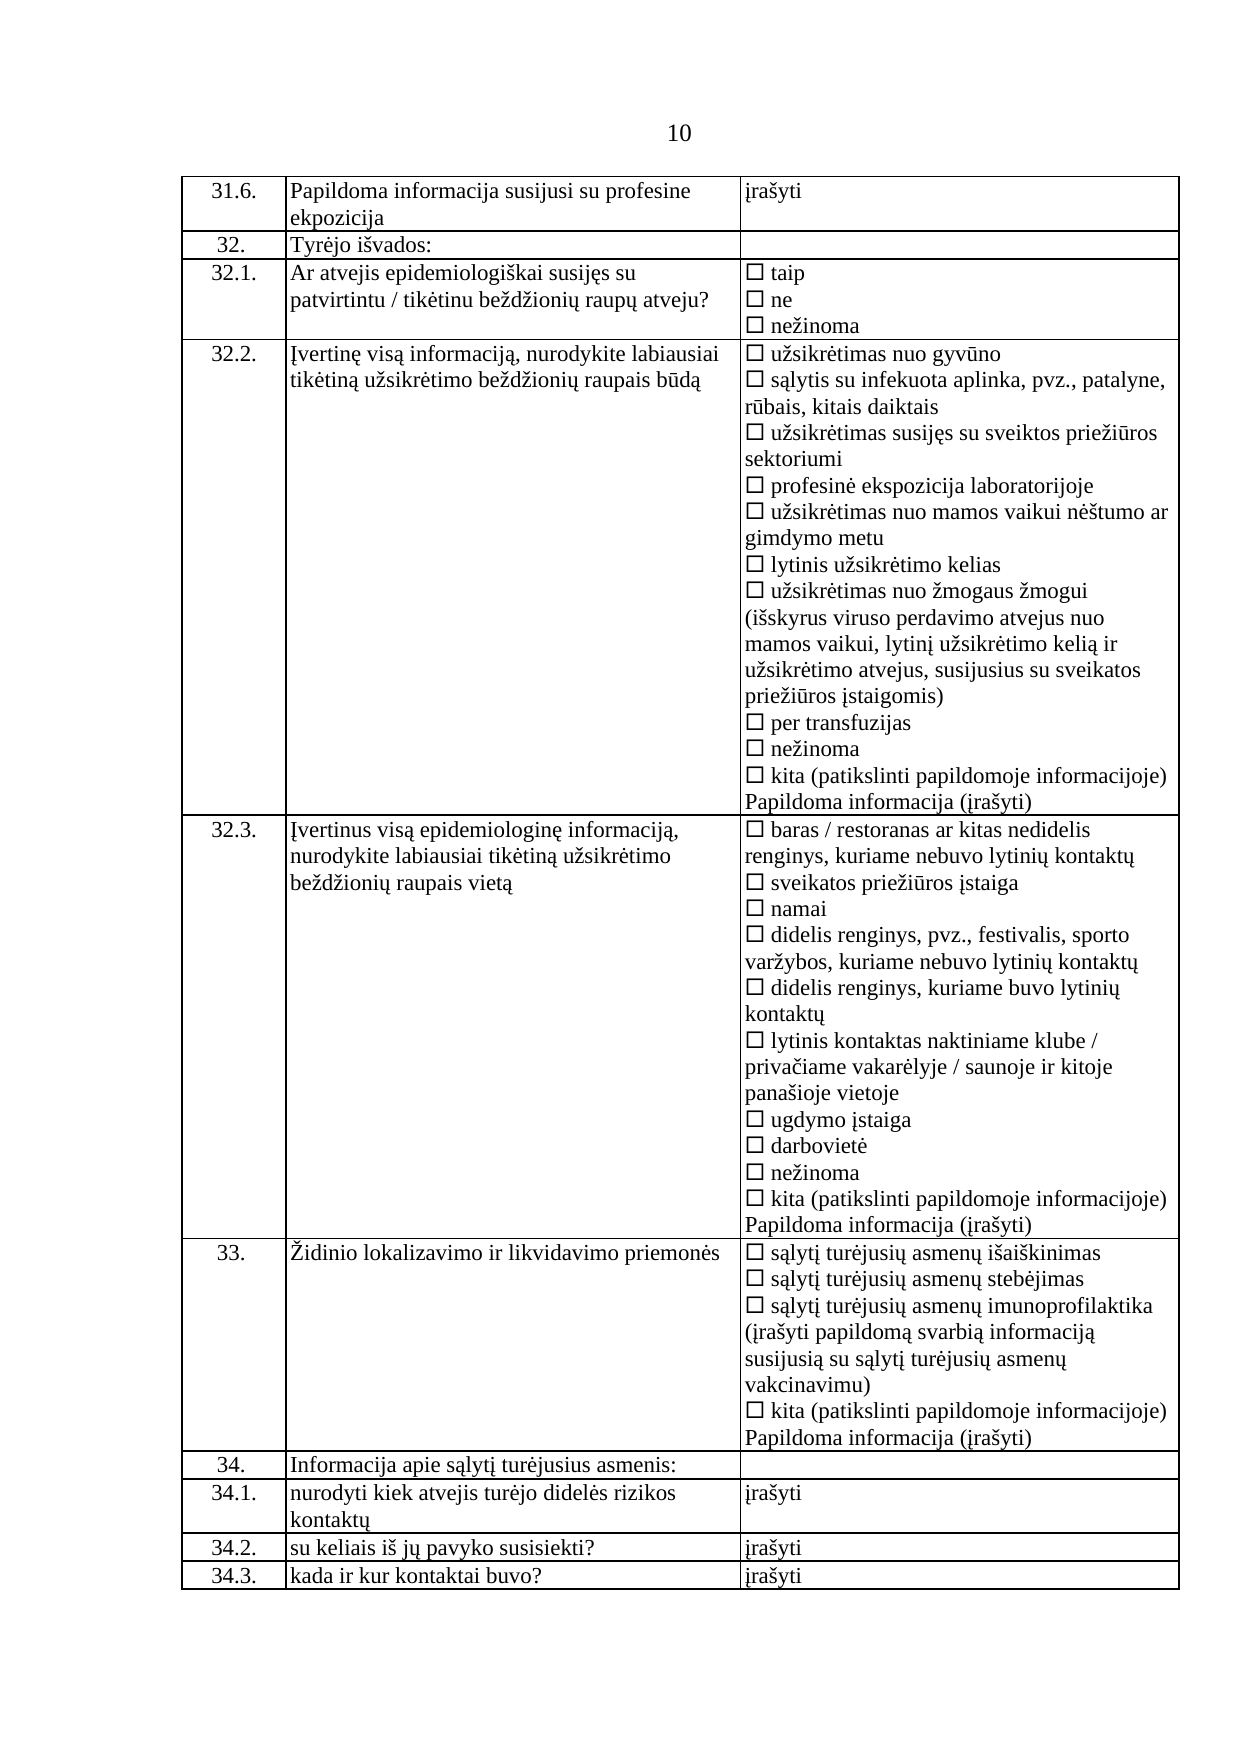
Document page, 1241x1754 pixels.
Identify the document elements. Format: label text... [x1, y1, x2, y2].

table_cell 34.1. [183, 1480, 285, 1532]
table_cell Įvertinę visą informaciją, nurodykite labiausiai tikėtiną užsikrėtimo beždžionių raupais būdą [287, 340, 740, 814]
table_cell [177, 258, 181, 338]
table_cell 32.2. [183, 340, 285, 814]
table_cell 32.3. [183, 816, 285, 1238]
table_cell [1180, 176, 1192, 230]
table_cell [177, 1560, 181, 1588]
table_cell Papildoma informacija susijusi su profesine ekpozicija [287, 177, 740, 230]
table_cell Informacija apie sąlytį turėjusius asmenis: [287, 1452, 740, 1478]
table_cell įrašyti [741, 1562, 1178, 1588]
table_cell 34.3. [183, 1562, 285, 1588]
table_cell [177, 339, 181, 814]
table_cell [177, 1478, 181, 1532]
table_cell [1180, 1532, 1192, 1560]
table_cell  taip  ne  nežinoma [741, 260, 1178, 338]
table_cell  baras / restoranas ar kitas nedidelis renginys, kuriame nebuvo lytinių kontaktų  sveikatos priežiūros įstaiga  namai  didelis renginys, pvz., festivalis, sporto varžybos, kuriame nebuvo lytinių kontaktų  didelis renginys, kuriame buvo lytinių kontaktų  lytinis kontaktas naktiniame klube / privačiame vakarėlyje / saunoje ir kitoje panašioje vietoje  ugdymo įstaiga  darbovietė  nežinoma  kita (patikslinti papildomoje informacijoje) Papildoma informacija (įrašyti) [741, 816, 1178, 1238]
table_cell su keliais iš jų pavyko susisiekti? [287, 1534, 740, 1560]
table_cell 31.6. [183, 177, 285, 230]
table_cell [177, 814, 181, 1238]
table_cell [1180, 258, 1192, 338]
table_cell [177, 230, 181, 258]
table_cell nurodyti kiek atvejis turėjo didelės rizikos kontaktų [287, 1480, 740, 1532]
table_cell Židinio lokalizavimo ir likvidavimo priemonės [287, 1239, 740, 1450]
table_cell  sąlytį turėjusių asmenų išaiškinimas  sąlytį turėjusių asmenų stebėjimas  sąlytį turėjusių asmenų imunoprofilaktika (įrašyti papildomą svarbią informaciją susijusią su sąlytį turėjusių asmenų vakcinavimu)  kita (patikslinti papildomoje informacijoje) Papildoma informacija (įrašyti) [741, 1239, 1178, 1450]
table_cell [177, 1450, 181, 1478]
table_cell 34.2. [183, 1534, 285, 1560]
table_cell [1180, 1560, 1192, 1588]
table_cell [1180, 1450, 1192, 1478]
table_cell [177, 176, 181, 230]
table_cell  užsikrėtimas nuo gyvūno  sąlytis su infekuota aplinka, pvz., patalyne, rūbais, kitais daiktais  užsikrėtimas susijęs su sveiktos priežiūros sektoriumi  profesinė ekspozicija laboratorijoje  užsikrėtimas nuo mamos vaikui nėštumo ar gimdymo metu  lytinis užsikrėtimo kelias  užsikrėtimas nuo žmogaus žmogui (išskyrus viruso perdavimo atvejus nuo mamos vaikui, lytinį užsikrėtimo kelią ir užsikrėtimo atvejus, susijusius su sveikatos priežiūros įstaigomis)  per transfuzijas  nežinoma  kita (patikslinti papildomoje informacijoje) Papildoma informacija (įrašyti) [741, 340, 1178, 814]
table_cell Tyrėjo išvados: [287, 232, 740, 258]
table_cell [1180, 1238, 1192, 1450]
table_cell Ar atvejis epidemiologiškai susijęs su patvirtintu / tikėtinu beždžionių raupų atveju? [287, 260, 740, 338]
table_cell įrašyti [741, 177, 1178, 230]
table_cell [741, 1452, 1178, 1478]
table_cell [1180, 814, 1192, 1238]
table_cell [177, 1238, 181, 1450]
table_cell įrašyti [741, 1534, 1178, 1560]
table_cell 32.1. [183, 260, 285, 338]
table_cell [1180, 339, 1192, 814]
table_cell Įvertinus visą epidemiologinę informaciją, nurodykite labiausiai tikėtiną užsikrėtimo beždžionių raupais vietą [287, 816, 740, 1238]
table_cell [741, 232, 1178, 258]
table_cell [1180, 230, 1192, 258]
table_cell 32. [183, 232, 285, 258]
table_cell 33. [183, 1239, 285, 1450]
table_cell [1180, 1478, 1192, 1532]
table_cell kada ir kur kontaktai buvo? [287, 1562, 740, 1588]
table_cell įrašyti [741, 1480, 1178, 1532]
table_cell 34. [183, 1452, 285, 1478]
table_cell [177, 1532, 181, 1560]
